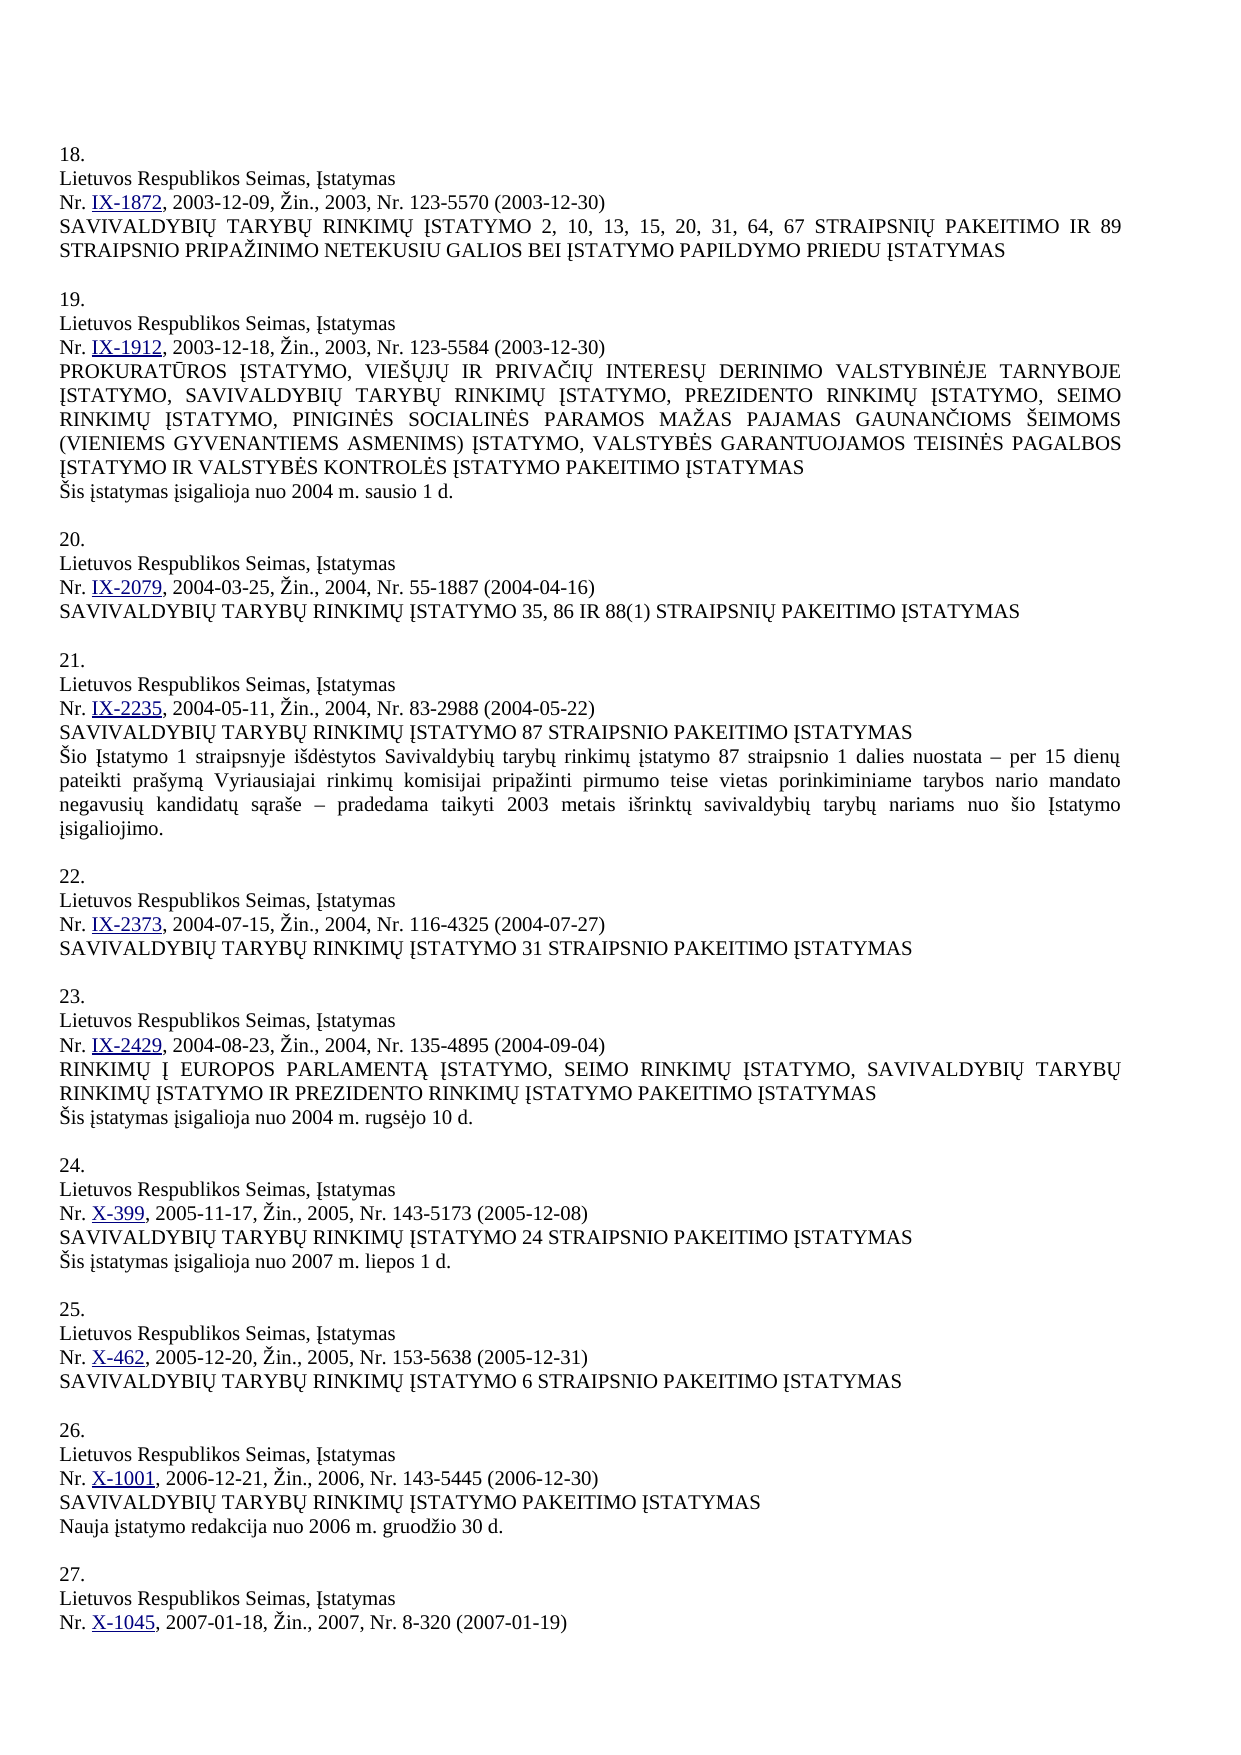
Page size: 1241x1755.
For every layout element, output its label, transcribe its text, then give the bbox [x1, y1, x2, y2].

text 18. [59, 142, 1122, 166]
text Nr. IX-2235, 2004-05-11, Žin., 2004, Nr. 83-2988 (2004-05-22) [59, 696, 1122, 720]
text Šis įstatymas įsigalioja nuo 2007 m. liepos 1 d. [59, 1249, 1122, 1273]
text 25. [59, 1297, 1122, 1321]
text SAVIVALDYBIŲ TARYBŲ RINKIMŲ ĮSTATYMO PAKEITIMO ĮSTATYMAS [59, 1490, 1122, 1514]
text Nr. IX-2429, 2004-08-23, Žin., 2004, Nr. 135-4895 (2004-09-04) [59, 1032, 1122, 1057]
text Lietuvos Respublikos Seimas, Įstatymas [59, 1321, 1122, 1345]
text Šio Įstatymo 1 straipsnyje išdėstytos Savivaldybių tarybų rinkimų įstatymo 87 straipsnio 1 dalies nuostata – per 15 dienų pateikti prašymą Vyriausiajai rinkimų komisijai pripažinti pirmumo teise vietas porinkiminiame tarybos nario mandato negavusių kandidatų sąraše – pradedama taikyti 2003 metais išrinktų savivaldybių tarybų nariams nuo šio Įstatymo įsigaliojimo. [59, 744, 1122, 840]
text Lietuvos Respublikos Seimas, Įstatymas [59, 551, 1122, 575]
text SAVIVALDYBIŲ TARYBŲ RINKIMŲ ĮSTATYMO 87 STRAIPSNIO PAKEITIMO ĮSTATYMAS [59, 720, 1122, 744]
text SAVIVALDYBIŲ TARYBŲ RINKIMŲ ĮSTATYMO 35, 86 IR 88(1) STRAIPSNIŲ PAKEITIMO ĮSTATYMAS [59, 599, 1122, 623]
text 20. [59, 527, 1122, 551]
text Nr. IX-1872, 2003-12-09, Žin., 2003, Nr. 123-5570 (2003-12-30) [59, 190, 1122, 214]
text SAVIVALDYBIŲ TARYBŲ RINKIMŲ ĮSTATYMO 6 STRAIPSNIO PAKEITIMO ĮSTATYMAS [59, 1369, 1122, 1393]
text Nr. IX-1912, 2003-12-18, Žin., 2003, Nr. 123-5584 (2003-12-30) [59, 335, 1122, 359]
text 26. [59, 1417, 1122, 1442]
text 22. [59, 864, 1122, 888]
text SAVIVALDYBIŲ TARYBŲ RINKIMŲ ĮSTATYMO 2, 10, 13, 15, 20, 31, 64, 67 STRAIPSNIŲ PAKEITIMO IR 89 STRAIPSNIO PRIPAŽINIMO NETEKUSIU GALIOS BEI ĮSTATYMO PAPILDYMO PRIEDU ĮSTATYMAS [59, 214, 1122, 262]
text 24. [59, 1153, 1122, 1177]
text RINKIMŲ Į EUROPOS PARLAMENTĄ ĮSTATYMO, SEIMO RINKIMŲ ĮSTATYMO, SAVIVALDYBIŲ TARYBŲ RINKIMŲ ĮSTATYMO IR PREZIDENTO RINKIMŲ ĮSTATYMO PAKEITIMO ĮSTATYMAS [59, 1057, 1122, 1105]
text 23. [59, 984, 1122, 1008]
text Šis įstatymas įsigalioja nuo 2004 m. sausio 1 d. [59, 479, 1122, 503]
text SAVIVALDYBIŲ TARYBŲ RINKIMŲ ĮSTATYMO 24 STRAIPSNIO PAKEITIMO ĮSTATYMAS [59, 1225, 1122, 1249]
text Nr. X-462, 2005-12-20, Žin., 2005, Nr. 153-5638 (2005-12-31) [59, 1345, 1122, 1369]
text Lietuvos Respublikos Seimas, Įstatymas [59, 1177, 1122, 1201]
text Lietuvos Respublikos Seimas, Įstatymas [59, 311, 1122, 335]
text Nr. X-1045, 2007-01-18, Žin., 2007, Nr. 8-320 (2007-01-19) [59, 1610, 1122, 1634]
text 27. [59, 1562, 1122, 1586]
text Nr. IX-2079, 2004-03-25, Žin., 2004, Nr. 55-1887 (2004-04-16) [59, 575, 1122, 599]
text Lietuvos Respublikos Seimas, Įstatymas [59, 888, 1122, 912]
text 21. [59, 647, 1122, 672]
text SAVIVALDYBIŲ TARYBŲ RINKIMŲ ĮSTATYMO 31 STRAIPSNIO PAKEITIMO ĮSTATYMAS [59, 936, 1122, 960]
text Šis įstatymas įsigalioja nuo 2004 m. rugsėjo 10 d. [59, 1105, 1122, 1129]
text 19. [59, 287, 1122, 311]
text Nr. X-399, 2005-11-17, Žin., 2005, Nr. 143-5173 (2005-12-08) [59, 1201, 1122, 1225]
text Lietuvos Respublikos Seimas, Įstatymas [59, 166, 1122, 190]
text Lietuvos Respublikos Seimas, Įstatymas [59, 1586, 1122, 1610]
text Nr. IX-2373, 2004-07-15, Žin., 2004, Nr. 116-4325 (2004-07-27) [59, 912, 1122, 936]
text Lietuvos Respublikos Seimas, Įstatymas [59, 672, 1122, 696]
text Lietuvos Respublikos Seimas, Įstatymas [59, 1008, 1122, 1032]
text Lietuvos Respublikos Seimas, Įstatymas [59, 1442, 1122, 1466]
text Nauja įstatymo redakcija nuo 2006 m. gruodžio 30 d. [59, 1514, 1122, 1538]
text PROKURATŪROS ĮSTATYMO, VIEŠŲJŲ IR PRIVAČIŲ INTERESŲ DERINIMO VALSTYBINĖJE TARNYBOJE ĮSTATYMO, SAVIVALDYBIŲ TARYBŲ RINKIMŲ ĮSTATYMO, PREZIDENTO RINKIMŲ ĮSTATYMO, SEIMO RINKIMŲ ĮSTATYMO, PINIGINĖS SOCIALINĖS PARAMOS MAŽAS PAJAMAS GAUNANČIOMS ŠEIMOMS (VIENIEMS GYVENANTIEMS ASMENIMS) ĮSTATYMO, VALSTYBĖS GARANTUOJAMOS TEISINĖS PAGALBOS ĮSTATYMO IR VALSTYBĖS KONTROLĖS ĮSTATYMO PAKEITIMO ĮSTATYMAS [59, 359, 1122, 479]
text Nr. X-1001, 2006-12-21, Žin., 2006, Nr. 143-5445 (2006-12-30) [59, 1466, 1122, 1490]
